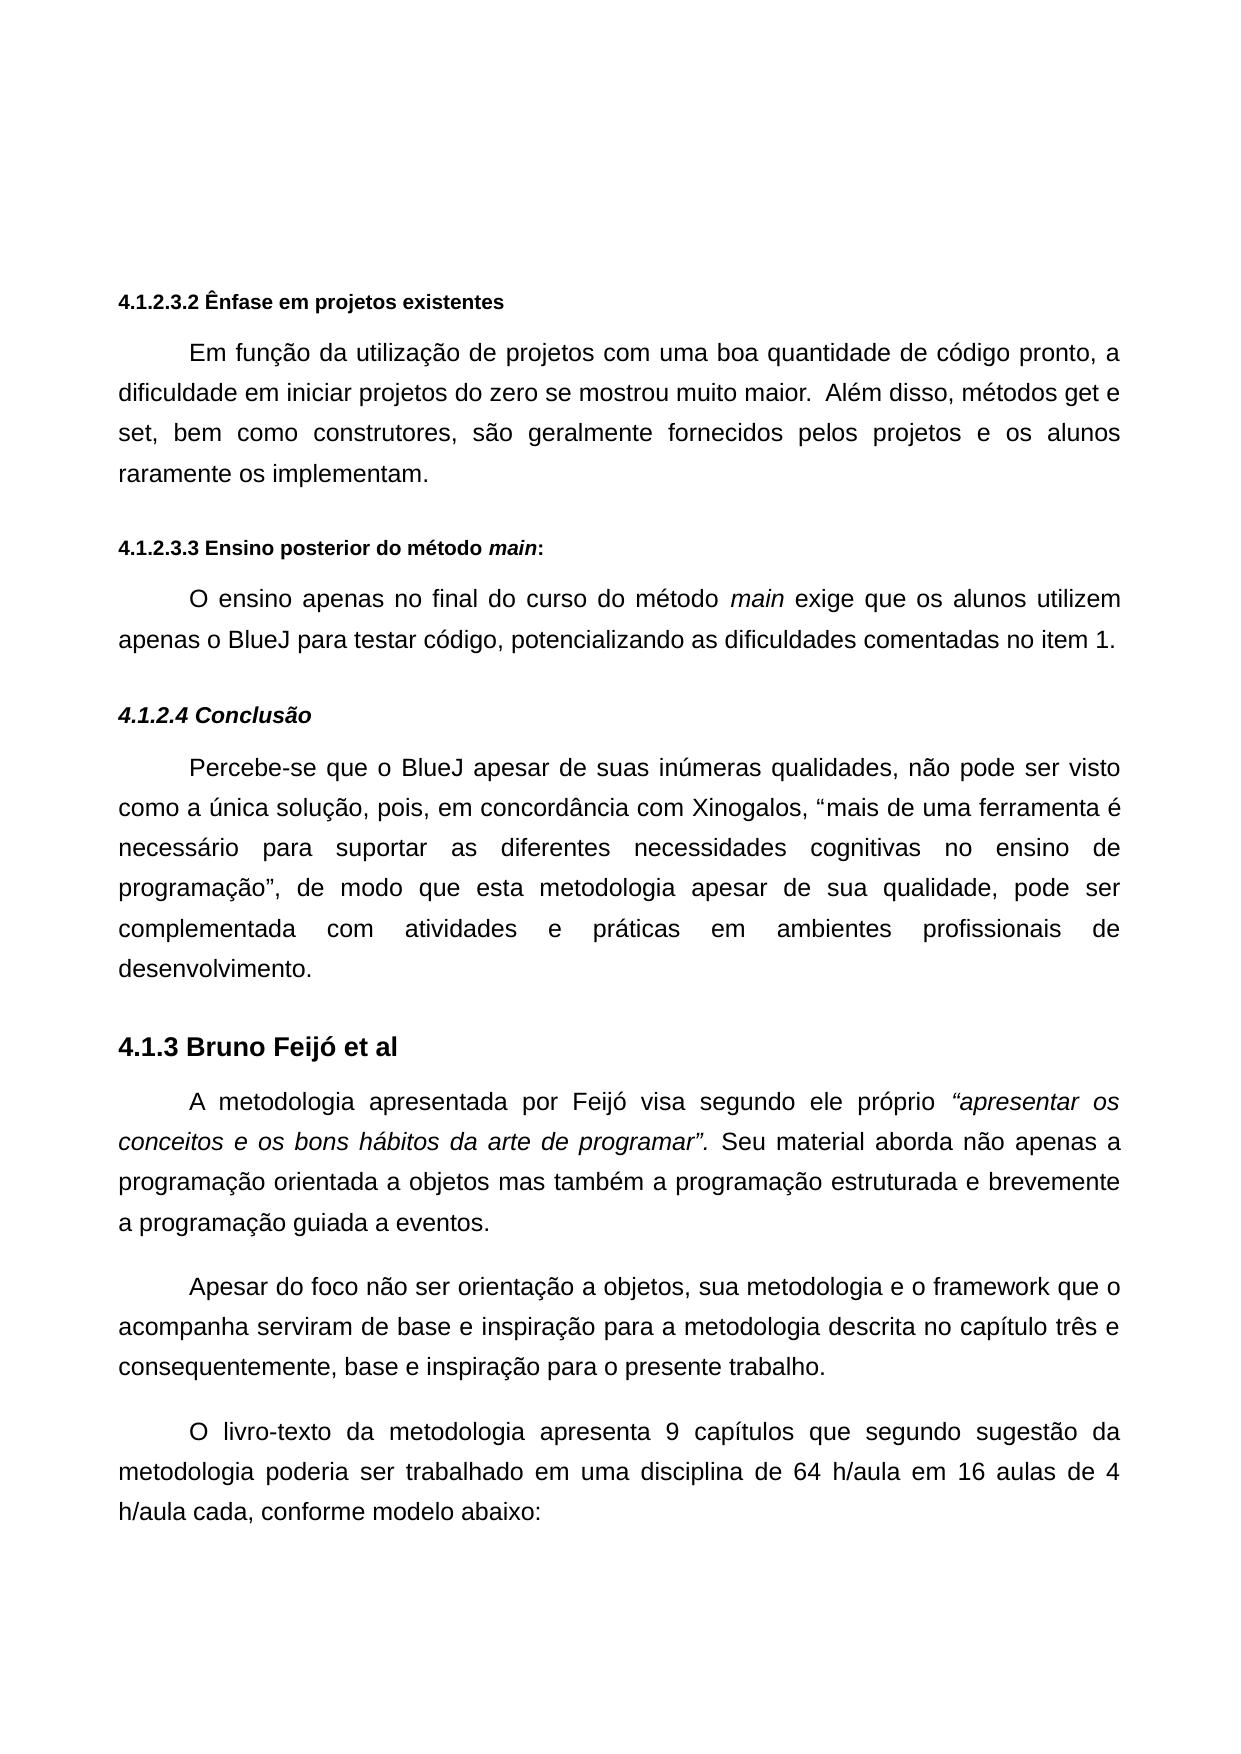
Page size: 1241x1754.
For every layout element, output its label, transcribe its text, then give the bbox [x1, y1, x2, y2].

text A metodologia apresentada por Feijó visa segundo ele próprio “apresentar os conceitos e os bons hábitos da arte de programar”. Seu material aborda não apenas a programação orientada a objetos mas também a programação estruturada e brevemente a programação guiada a eventos. [118, 1087, 1122, 1236]
subtitle 4.1.2.3.3 Ensino posterior do método main: [118, 536, 1122, 560]
text Em função da utilização de projetos com uma boa quantidade de código pronto, a dificuldade em iniciar projetos do zero se mostrou muito maior. Além disso, métodos get e set, bem como construtores, são geralmente fornecidos pelos projetos e os alunos raramente os implementam. [118, 338, 1122, 487]
text O ensino apenas no final do curso do método main exige que os alunos utilizem apenas o BlueJ para testar código, potencializando as dificuldades comentadas no item 1. [118, 584, 1122, 653]
text Apesar do foco não ser orientação a objetos, sua metodologia e o framework que o acompanha serviram de base e inspiração para a metodologia descrita no capítulo três e consequentemente, base e inspiração para o presente trabalho. [118, 1272, 1122, 1381]
text O livro-texto da metodologia apresenta 9 capítulos que segundo sugestão da metodologia poderia ser trabalhado em uma disciplina de 64 h/aula em 16 aulas de 4 h/aula cada, conforme modelo abaixo: [118, 1417, 1122, 1526]
subtitle 4.1.2.4 Conclusão [118, 702, 1122, 728]
text Percebe-se que o BlueJ apesar de suas inúmeras qualidades, não pode ser visto como a única solução, pois, em concordância com Xinogalos, “mais de uma ferramenta é necessário para suportar as diferentes necessidades cognitivas no ensino de programação”, de modo que esta metodologia apesar de sua qualidade, pode ser complementada com atividades e práticas em ambientes profissionais de desenvolvimento. [118, 753, 1122, 983]
subtitle 4.1.3 Bruno Feijó et al [118, 1031, 1122, 1063]
subtitle 4.1.2.3.2 Ênfase em projetos existentes [118, 290, 1122, 314]
